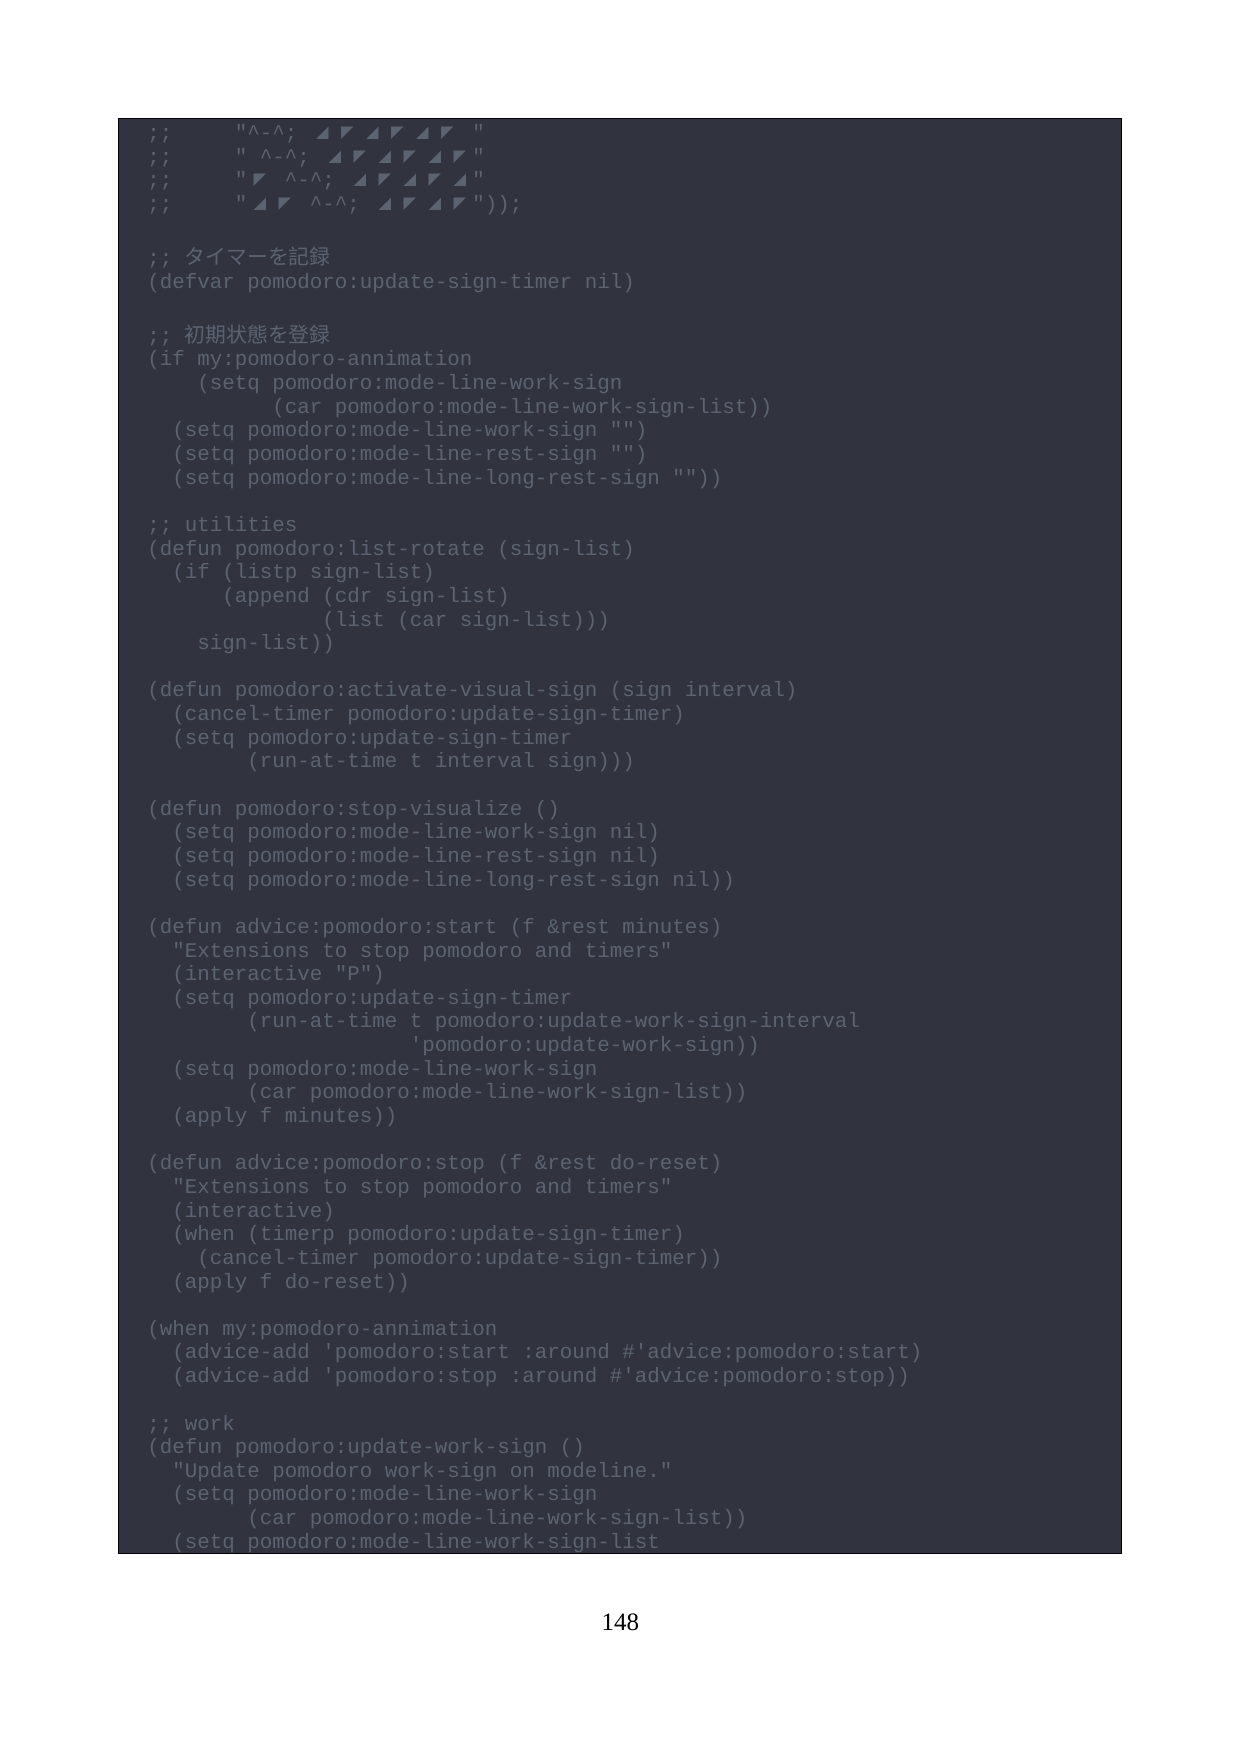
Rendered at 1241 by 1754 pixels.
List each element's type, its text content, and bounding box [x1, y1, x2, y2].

text (setq pomodoro:mode-line-rest-sign nil) [119, 841, 1121, 865]
text (setq pomodoro:update-sign-timer [119, 723, 1121, 746]
text (defun pomodoro:activate-visual-sign (sign interval) [119, 676, 1121, 699]
text (apply f do-reset)) [119, 1267, 1121, 1290]
text (setq pomodoro:mode-line-work-sign [119, 1479, 1121, 1503]
text (list (car sign-list))) [119, 604, 1121, 628]
text (interactive "P") [119, 959, 1121, 983]
text (defun pomodoro:update-work-sign () [119, 1432, 1121, 1456]
text (cancel-timer pomodoro:update-sign-timer) [119, 699, 1121, 723]
text (car pomodoro:mode-line-work-sign-list)) [119, 1503, 1121, 1527]
text (setq pomodoro:mode-line-rest-sign "") [119, 439, 1121, 463]
text (when (timerp pomodoro:update-sign-timer) [119, 1219, 1121, 1243]
text 'pomodoro:update-work-sign)) [119, 1030, 1121, 1054]
text (defvar pomodoro:update-sign-timer nil) [119, 267, 1121, 290]
text (run-at-time t interval sign))) [119, 746, 1121, 770]
text (interactive) [119, 1196, 1121, 1219]
text sign-list)) [119, 628, 1121, 652]
text (setq pomodoro:update-sign-timer [119, 983, 1121, 1007]
text (advice-add 'pomodoro:stop :around #'advice:pomodoro:stop)) [119, 1361, 1121, 1385]
text (defun pomodoro:stop-visualize () [119, 794, 1121, 817]
text ;; "◤ ^-^; ◢◤◢◤◢" [119, 165, 1121, 189]
text (when my:pomodoro-annimation [119, 1314, 1121, 1338]
text (setq pomodoro:mode-line-work-sign [119, 368, 1121, 392]
text (defun advice:pomodoro:start (f &rest minutes) [119, 912, 1121, 936]
text (car pomodoro:mode-line-work-sign-list)) [119, 1077, 1121, 1101]
text (if my:pomodoro-annimation [119, 344, 1121, 368]
text (advice-add 'pomodoro:start :around #'advice:pomodoro:start) [119, 1338, 1121, 1361]
text (append (cdr sign-list) [119, 581, 1121, 604]
text ;; " ^-^; ◢◤◢◤◢◤" [119, 142, 1121, 165]
text ;; "^-^; ◢◤◢◤◢◤ " [119, 119, 1121, 142]
text (car pomodoro:mode-line-work-sign-list)) [119, 392, 1121, 415]
text "Update pomodoro work-sign on modeline." [119, 1456, 1121, 1479]
text ;; "◢◤ ^-^; ◢◤◢◤")); [119, 189, 1121, 213]
text "Extensions to stop pomodoro and timers" [119, 1172, 1121, 1196]
text (apply f minutes)) [119, 1101, 1121, 1125]
text (setq pomodoro:mode-line-work-sign nil) [119, 817, 1121, 841]
text ;; 初期状態を登録 [119, 314, 1121, 344]
text (if (listp sign-list) [119, 557, 1121, 581]
text ;; utilities [119, 510, 1121, 534]
text (cancel-timer pomodoro:update-sign-timer)) [119, 1243, 1121, 1267]
text (setq pomodoro:mode-line-work-sign-list [119, 1527, 1121, 1553]
text (defun pomodoro:list-rotate (sign-list) [119, 534, 1121, 557]
text (setq pomodoro:mode-line-work-sign "") [119, 415, 1121, 439]
text "Extensions to stop pomodoro and timers" [119, 936, 1121, 959]
text (setq pomodoro:mode-line-work-sign [119, 1054, 1121, 1077]
text ;; タイマーを記録 [119, 236, 1121, 267]
text (defun advice:pomodoro:stop (f &rest do-reset) [119, 1148, 1121, 1172]
text (setq pomodoro:mode-line-long-rest-sign nil)) [119, 865, 1121, 888]
text (run-at-time t pomodoro:update-work-sign-interval [119, 1007, 1121, 1030]
text ;; work [119, 1408, 1121, 1432]
text (setq pomodoro:mode-line-long-rest-sign "")) [119, 463, 1121, 486]
